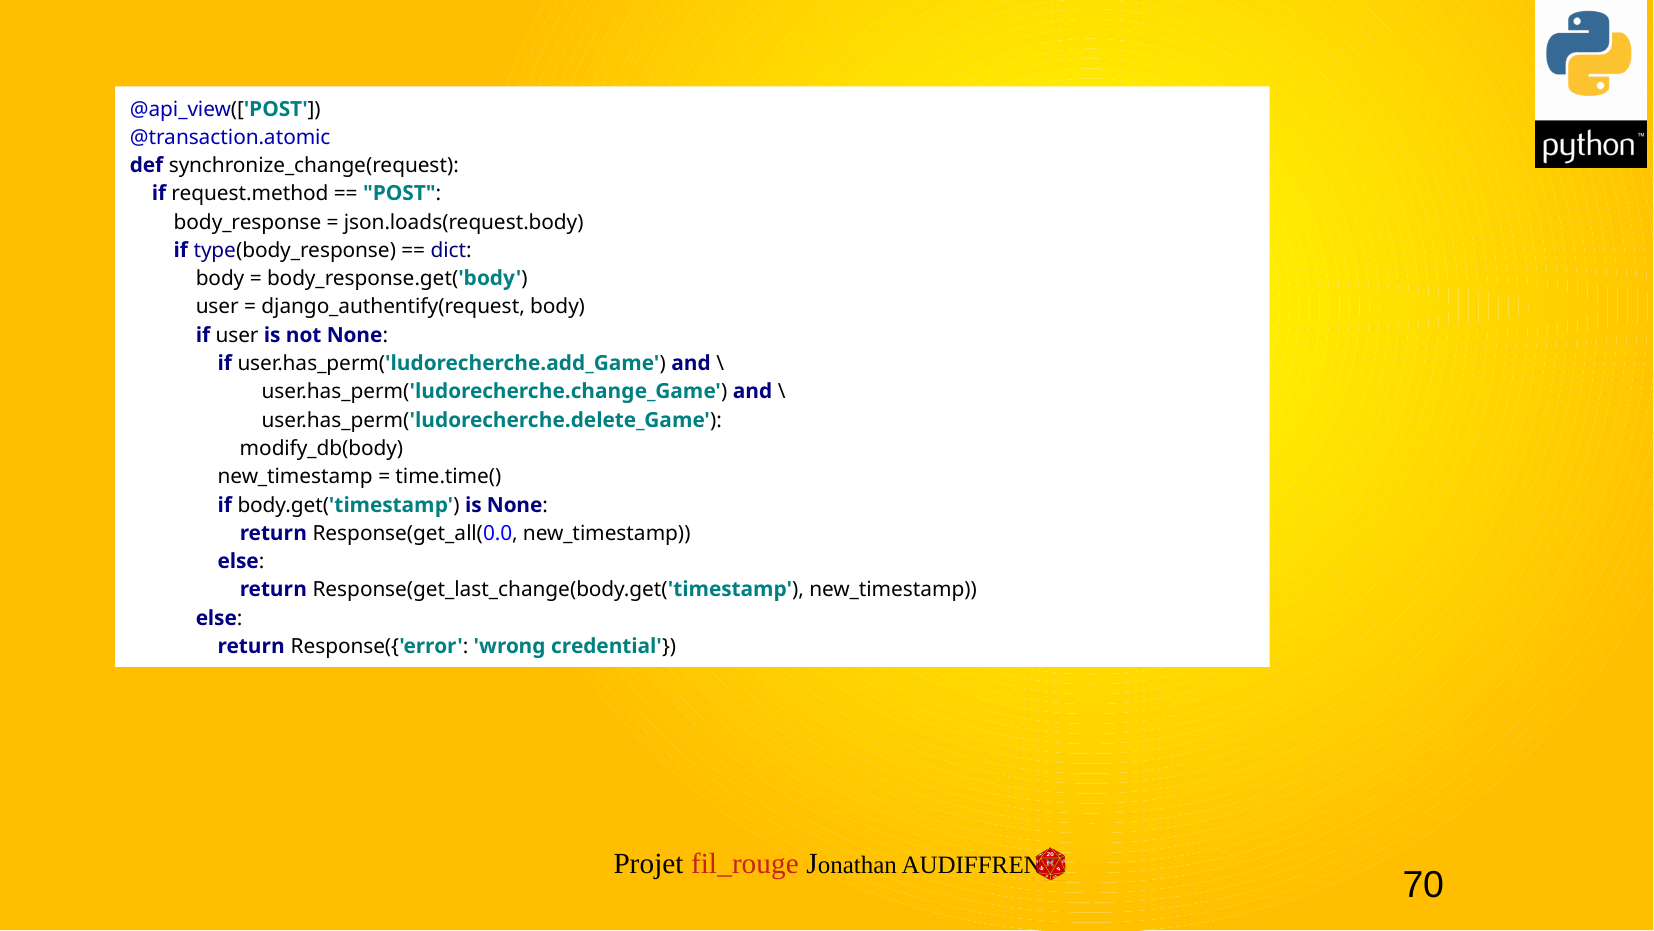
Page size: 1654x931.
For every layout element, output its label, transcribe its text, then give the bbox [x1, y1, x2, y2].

picture [1535, 0, 1647, 168]
picture [1033, 847, 1067, 881]
text_box @api_view(['POST']) @transaction.atomic def synchronize_change(request): if request.method == "POST": body_response = json.loads(request.body) if type(body_response) == dict: body = body_response.get('body') user = django_authentify(request, body) if user is not None: if user.has_perm('ludorecherche.add_Game') and \ user.has_perm('ludorecherche.change_Game') and \ user.has_perm('ludorecherche.delete_Game'): modify_db(body) new_timestamp = time.time() if body.get('timestamp') is None: return Response(get_all(0.0, new_timestamp)) else: return Response(get_last_change(body.get('timestamp'), new_timestamp)) else: return Response({'error': 'wrong credential'}) [115, 86, 1270, 621]
